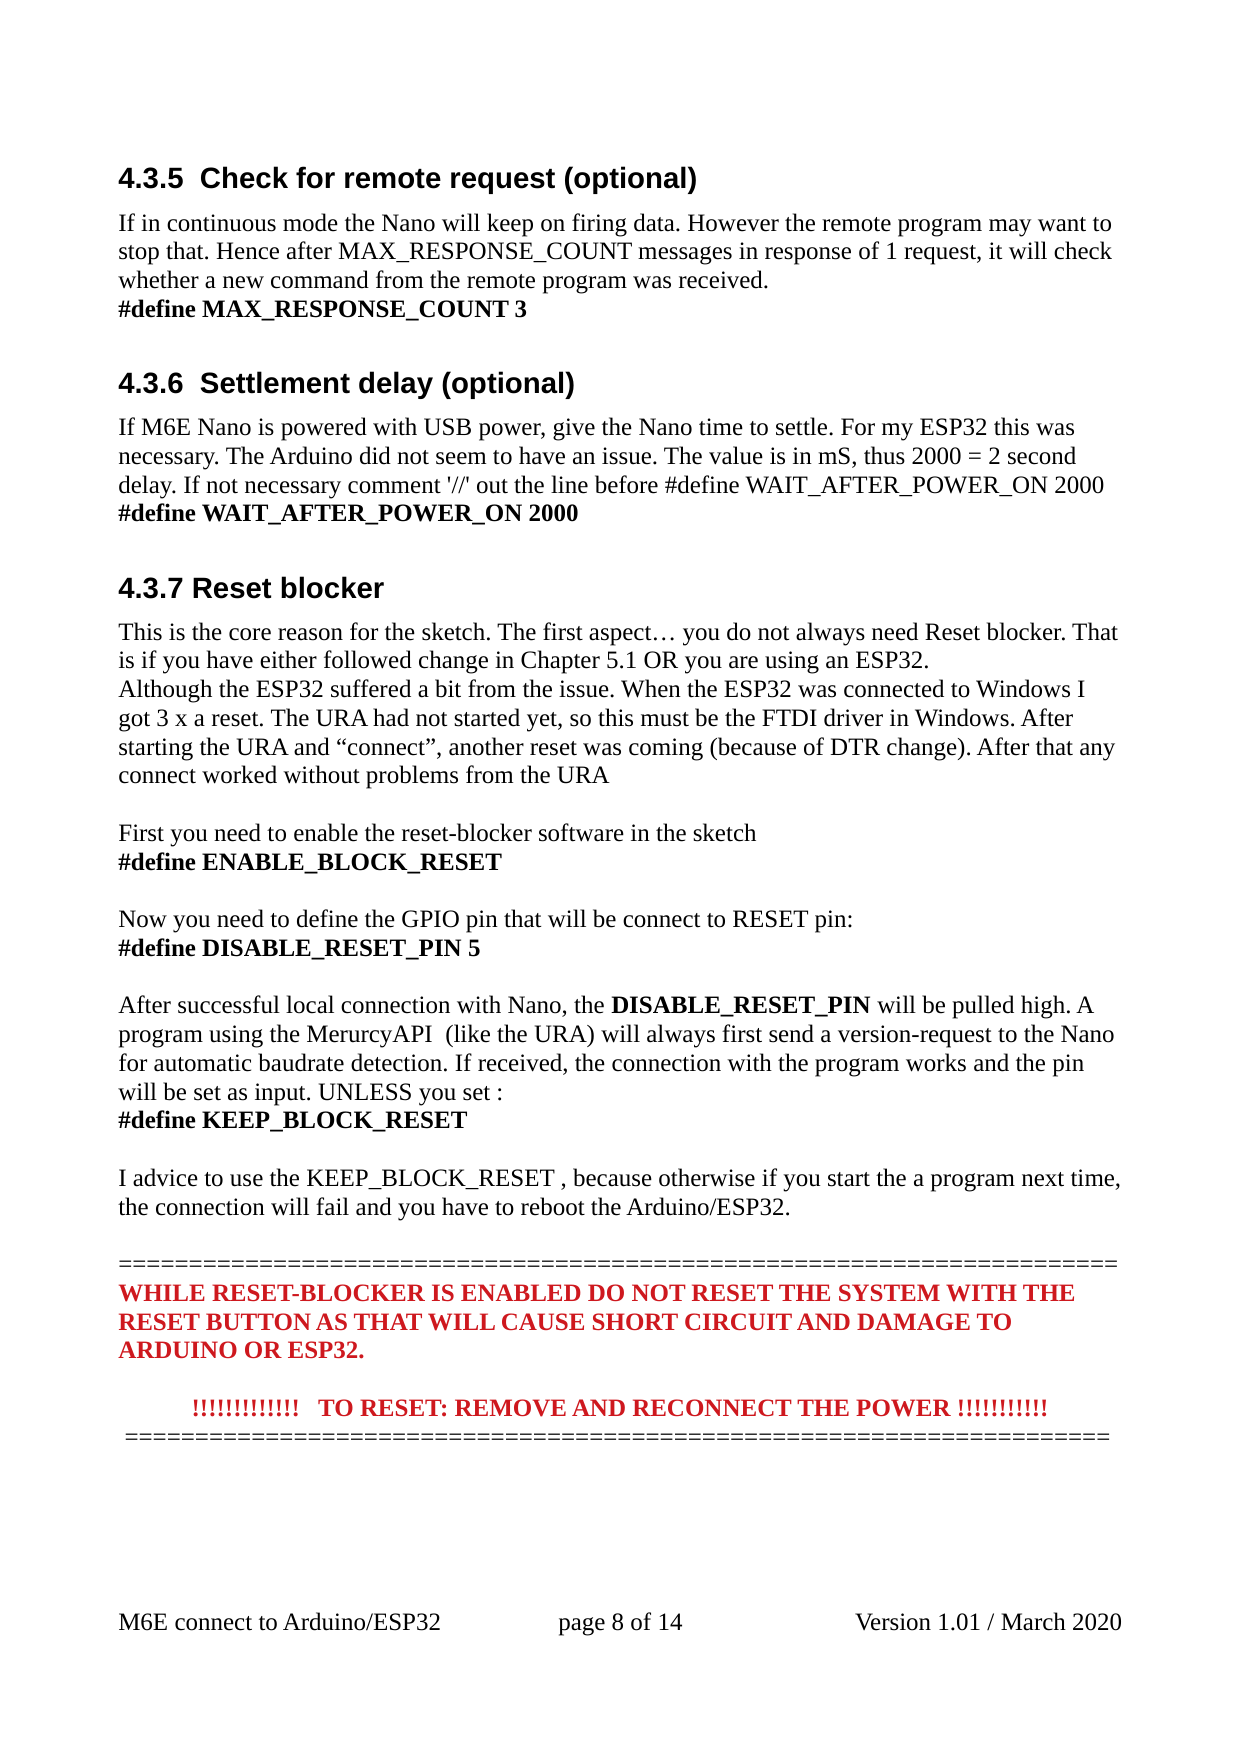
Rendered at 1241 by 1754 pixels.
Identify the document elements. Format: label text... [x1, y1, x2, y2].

text WHILE RESET-BLOCKER IS ENABLED DO NOT RESET THE SYSTEM WITH THE RESET BUTTON AS THAT WILL CAUSE SHORT CIRCUIT AND DAMAGE TO ARDUINO OR ESP32. [118, 1278, 1122, 1364]
text !!!!!!!!!!!!! TO RESET: REMOVE AND RECONNECT THE POWER !!!!!!!!!!! [118, 1393, 1122, 1422]
text ====================================================================== [118, 1422, 1122, 1451]
text If in continuous mode the Nano will keep on firing data. However the remote program may want to stop that. Hence after MAX_RESPONSE_COUNT messages in response of 1 request, it will check whether a new command from the remote program was received. [118, 208, 1122, 294]
text After successful local connection with Nano, the DISABLE_RESET_PIN will be pulled high. A program using the MerurcyAPI (like the URA) will always first send a version-request to the Nano for automatic baudrate detection. If received, the connection with the program works and the pin will be set as input. UNLESS you set : [118, 991, 1122, 1106]
text #define ENABLE_BLOCK_RESET [118, 847, 1122, 876]
subtitle 4.3.6 Settlement delay (optional) [118, 366, 1122, 400]
text If M6E Nano is powered with USB power, give the Nano time to settle. For my ESP32 this was necessary. The Arduino did not seem to have an issue. The value is in mS, thus 2000 = 2 second delay. If not necessary comment '//' out the line before #define WAIT_AFTER_POWER_ON 2000 [118, 412, 1122, 498]
text This is the core reason for the sketch. The first aspect… you do not always need Reset blocker. That is if you have either followed change in Chapter 5.1 OR you are using an ESP32. [118, 617, 1122, 674]
text First you need to enable the reset-blocker software in the sketch [118, 818, 1122, 847]
text Now you need to define the GPIO pin that will be connect to RESET pin: [118, 904, 1122, 933]
text #define KEEP_BLOCK_RESET [118, 1106, 1122, 1134]
text ======================================================================= [118, 1249, 1122, 1278]
text #define MAX_RESPONSE_COUNT 3 [118, 294, 1122, 323]
subtitle 4.3.5 Check for remote request (optional) [118, 161, 1122, 195]
text #define WAIT_AFTER_POWER_ON 2000 [118, 498, 1122, 527]
text Although the ESP32 suffered a bit from the issue. When the ESP32 was connected to Windows I got 3 x a reset. The URA had not started yet, so this must be the FTDI driver in Windows. After starting the URA and “connect”, another reset was coming (because of DTR change). After that any connect worked without problems from the URA [118, 674, 1122, 789]
subtitle 4.3.7 Reset blocker [118, 571, 1122, 604]
text #define DISABLE_RESET_PIN 5 [118, 933, 1122, 962]
text I advice to use the KEEP_BLOCK_RESET , because otherwise if you start the a program next time, the connection will fail and you have to reboot the Arduino/ESP32. [118, 1163, 1122, 1221]
